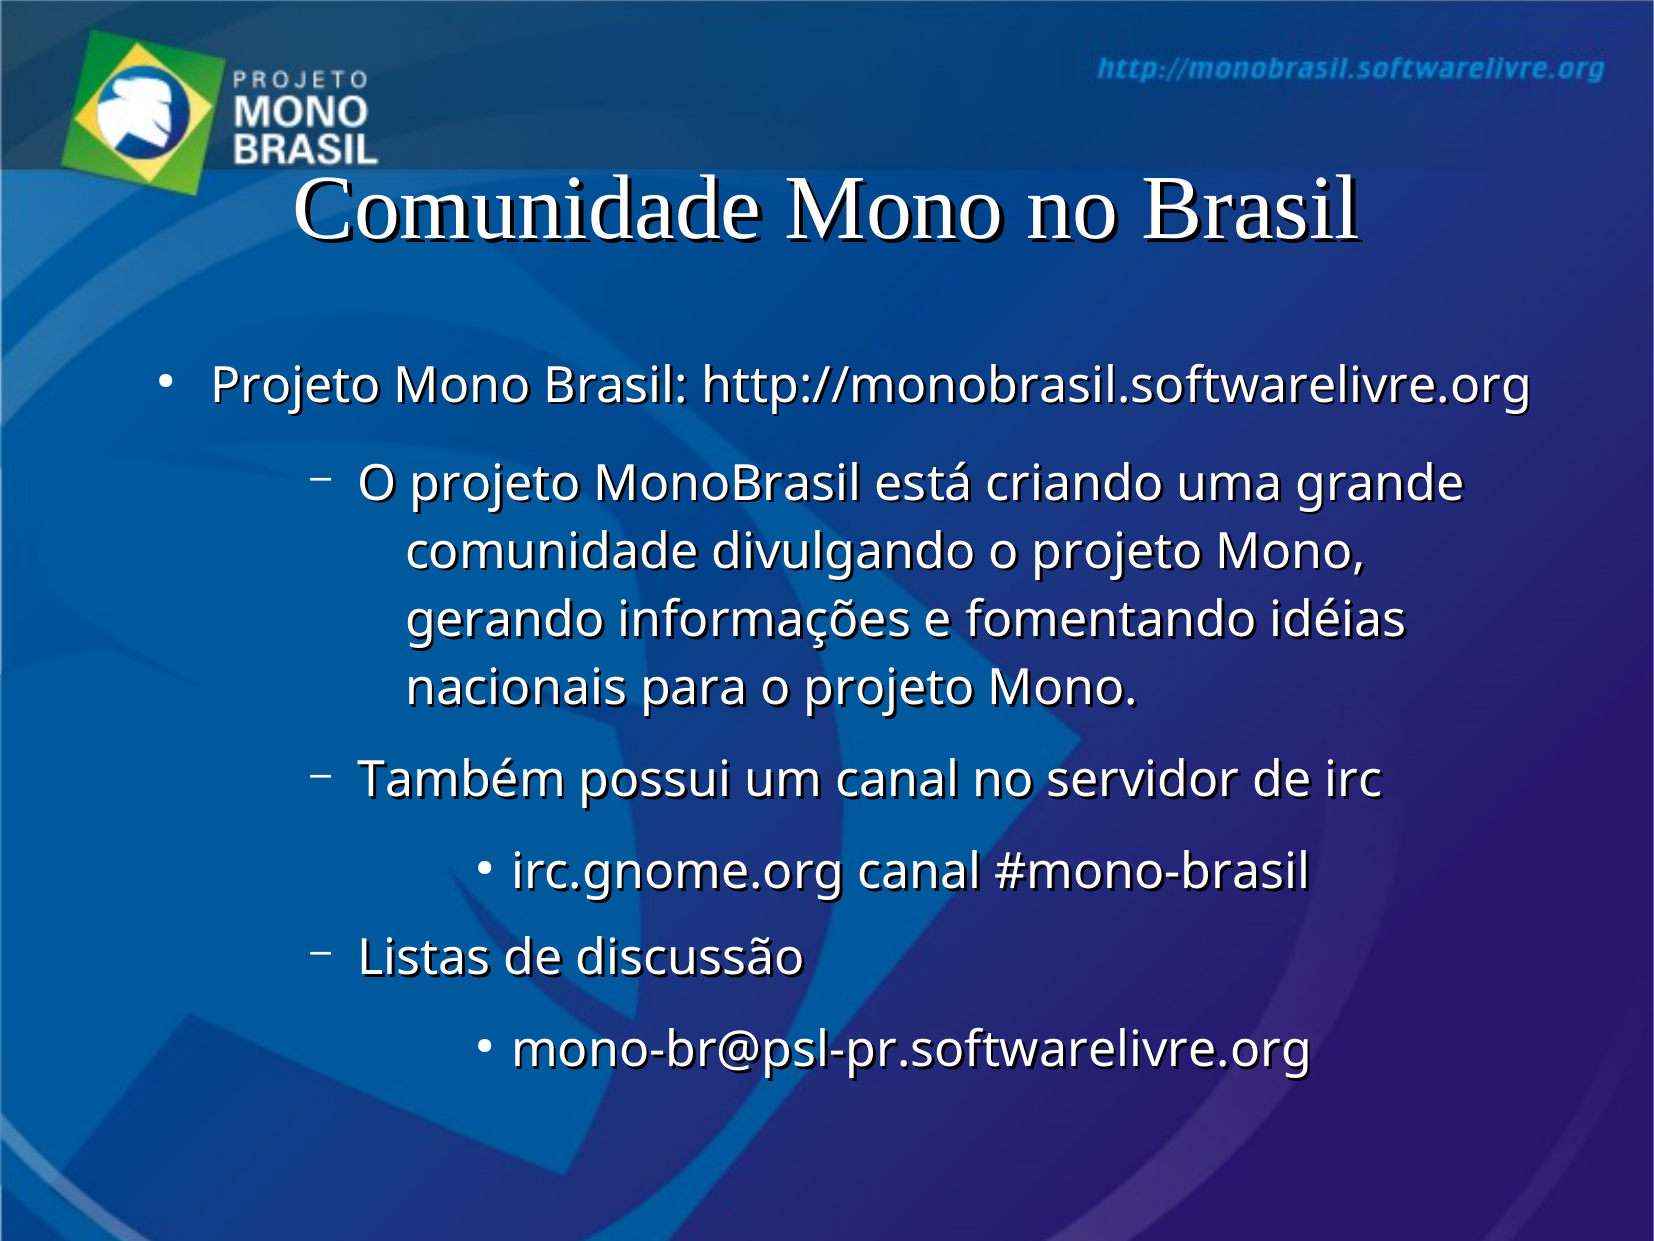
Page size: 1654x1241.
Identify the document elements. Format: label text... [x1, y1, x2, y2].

picture [0, 0, 1654, 1241]
list Projeto Mono Brasil: http://monobrasil.softwarelivre.org O projeto MonoBrasil está criando uma grande comunidade divulgando o projeto Mono, gerando informações e fomentando idéias nacionais para o projeto Mono. Também possui um canal no servidor de irc irc.gnome.org canal #mono-brasil Listas de discussão mono-br@psl-pr.softwarelivre.org [121, 348, 1534, 1241]
title Comunidade Mono no Brasil [121, 103, 1534, 311]
